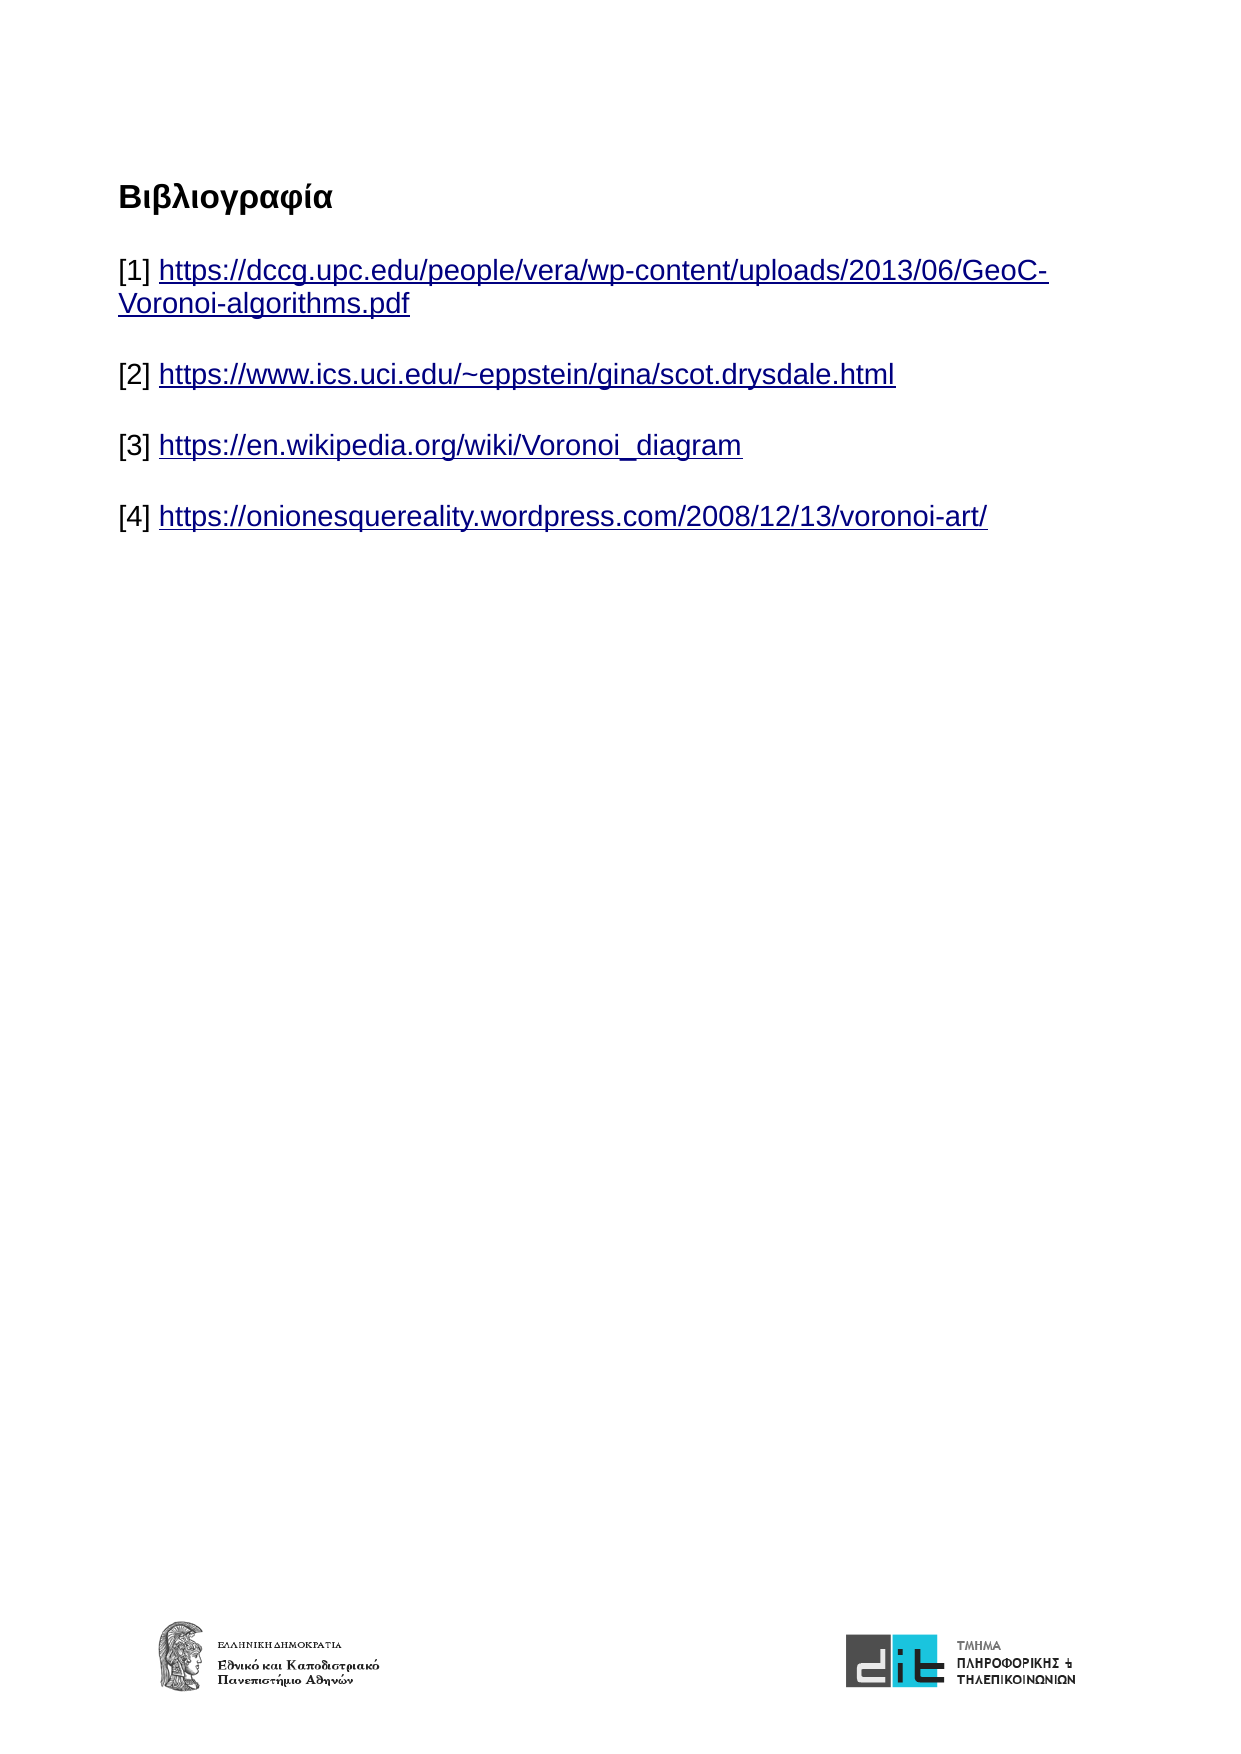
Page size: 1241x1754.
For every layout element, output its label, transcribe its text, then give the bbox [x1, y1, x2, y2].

subtitle [1] https://dccg.upc.edu/people/vera/wp-content/uploads/2013/06/GeoC-Voronoi-algorithms.pdf [118, 253, 1122, 320]
subtitle [2] https://www.ics.uci.edu/~eppstein/gina/scot.drysdale.html [118, 357, 1122, 391]
picture [118, 1607, 1123, 1708]
subtitle [4] https://onionesquereality.wordpress.com/2008/12/13/voronoi-art/ [118, 499, 1122, 533]
subtitle [3] https://en.wikipedia.org/wiki/Voronoi_diagram [118, 428, 1122, 462]
subtitle Βιβλιογραφία [118, 177, 1122, 215]
